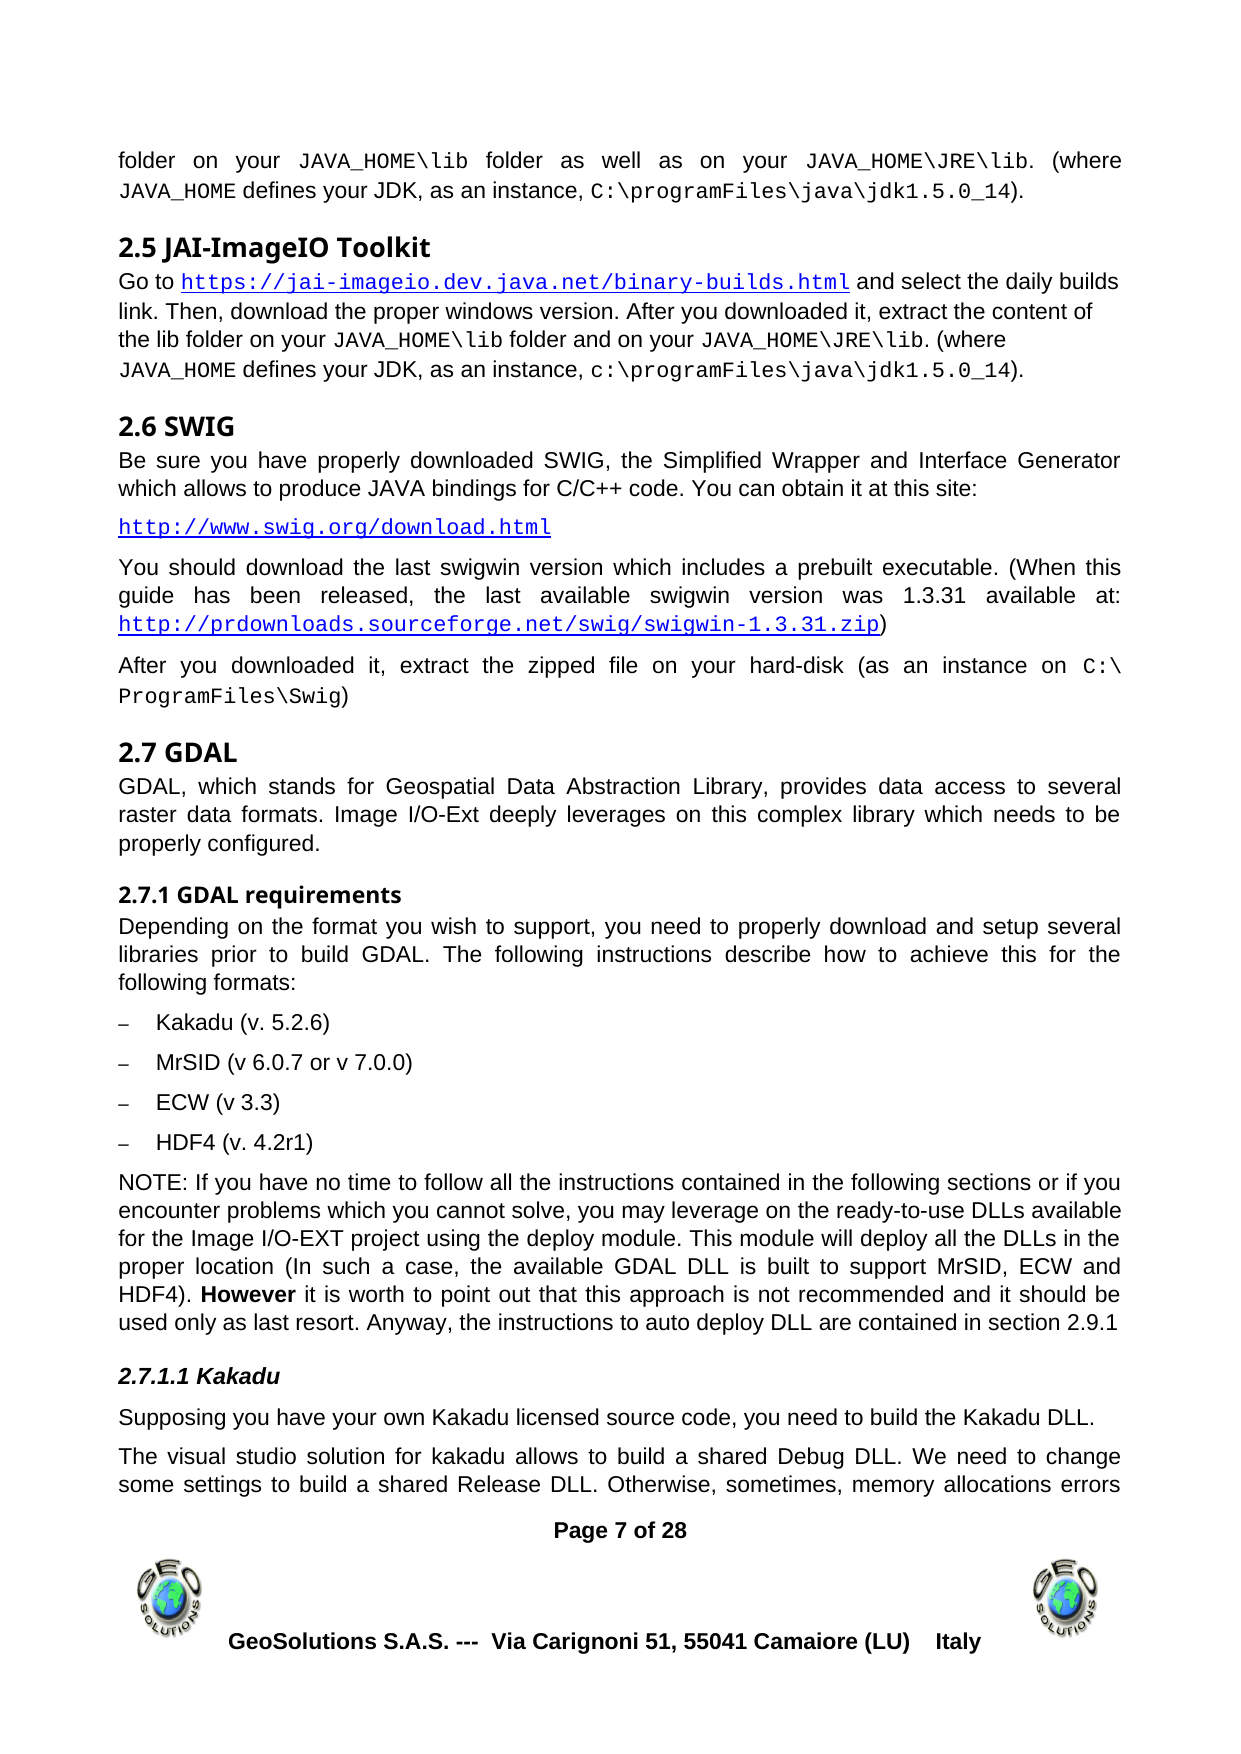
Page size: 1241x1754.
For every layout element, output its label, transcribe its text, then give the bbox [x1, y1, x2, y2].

subtitle JAI-ImageIO Toolkit [118, 228, 1122, 265]
subtitle SWIG [118, 407, 1122, 444]
list Kakadu (v. 5.2.6) [118, 1010, 1122, 1035]
text Be sure you have properly downloaded SWIG, the Simplified Wrapper and Interface Generator which allows to produce JAVA bindings for C/C++ code. You can obtain it at this site: [118, 448, 1122, 502]
subtitle GDAL [118, 733, 1122, 770]
text NOTE: If you have no time to follow all the instructions contained in the following sections or if you encounter problems which you cannot solve, you may leverage on the ready-to-use DLLs available for the Image I/O-EXT project using the deploy module. This module will deploy all the DLLs in the proper location (In such a case, the available GDAL DLL is built to support MrSID, ECW and HDF4). However it is worth to point out that this approach is not recommended and it should be used only as last resort. Anyway, the instructions to auto deploy DLL are contained in section 2.9.1 [118, 1169, 1122, 1336]
text Depending on the format you wish to support, you need to properly download and setup several libraries prior to build GDAL. The following instructions describe how to achieve this for the following formats: [118, 913, 1122, 995]
subtitle Kakadu [118, 1363, 1122, 1389]
picture [1030, 1552, 1101, 1641]
text GDAL, which stands for Geospatial Data Abstraction Library, provides data access to several raster data formats. Image I/O-Ext deeply leverages on this complex library which needs to be properly configured. [118, 774, 1122, 856]
text folder on your JAVA_HOME\lib folder as well as on your JAVA_HOME\JRE\lib. (where JAVA_HOME defines your JDK, as an instance, C:\programFiles\java\jdk1.5.0_14). [118, 148, 1122, 205]
text Go to https://jai-imageio.dev.java.net/binary-builds.html and select the daily builds link. Then, download the proper windows version. After you downloaded it, extract the content of the lib folder on your JAVA_HOME\lib folder and on your JAVA_HOME\JRE\lib. (where JAVA_HOME defines your JDK, as an instance, c:\programFiles\java\jdk1.5.0_14). [118, 269, 1122, 384]
text Supposing you have your own Kakadu licensed source code, you need to build the Kakadu DLL. [118, 1404, 1122, 1430]
text You should download the last swigwin version which includes a prebuilt executable. (When this guide has been released, the last available swigwin version was 1.3.31 available at: http://prdownloads.sourceforge.net/swig/swigwin-1.3.31.zip) [118, 555, 1122, 638]
list HDF4 (v. 4.2r1) [118, 1129, 1122, 1155]
text The visual studio solution for kakadu allows to build a shared Debug DLL. We need to change some settings to build a shared Release DLL. Otherwise, sometimes, memory allocations errors [118, 1444, 1122, 1498]
text After you downloaded it, extract the zipped file on your hard-disk (as an instance on C:\ProgramFiles\Swig) [118, 653, 1122, 710]
picture [134, 1552, 205, 1641]
subtitle GDAL requirements [118, 879, 1122, 910]
list MrSID (v 6.0.7 or v 7.0.0) [118, 1049, 1122, 1075]
text http://www.swig.org/download.html [118, 516, 1122, 541]
list ECW (v 3.3) [118, 1089, 1122, 1115]
